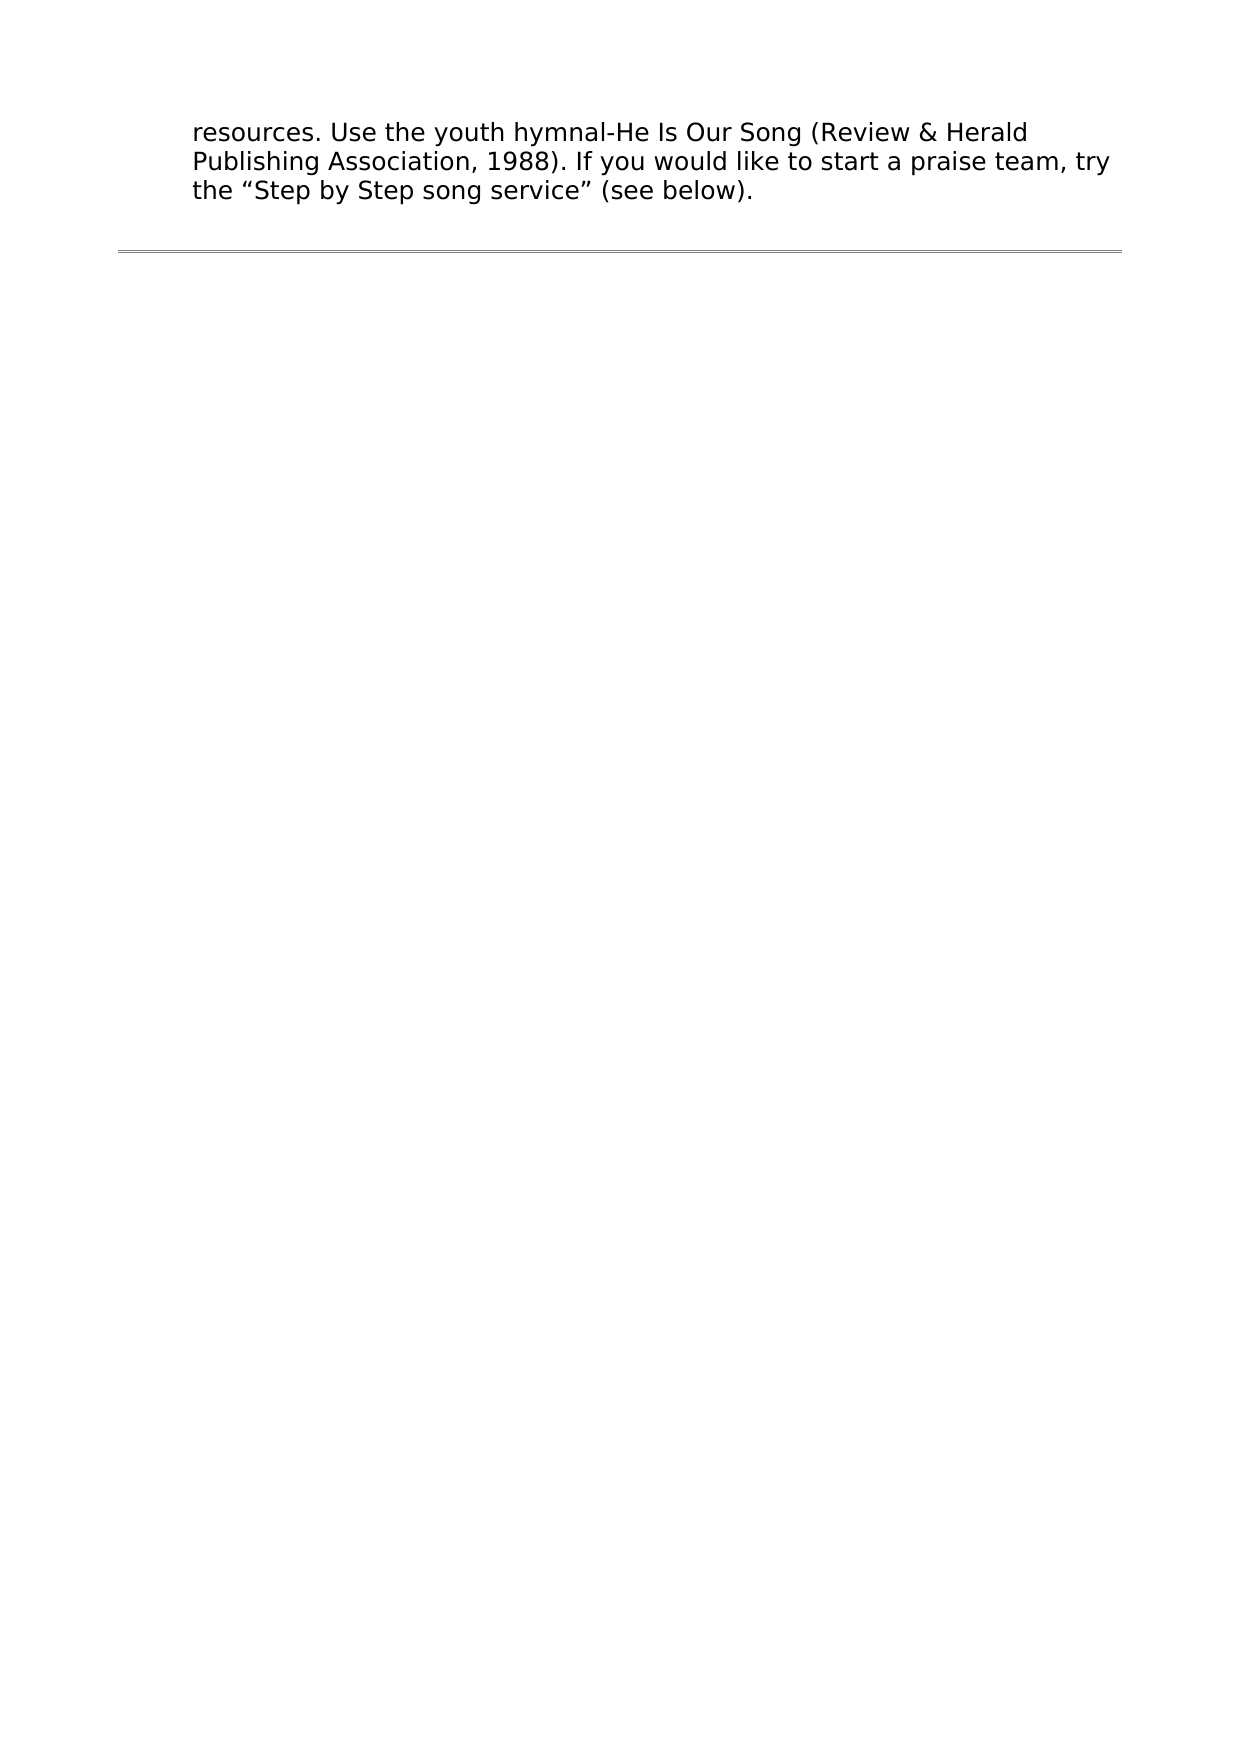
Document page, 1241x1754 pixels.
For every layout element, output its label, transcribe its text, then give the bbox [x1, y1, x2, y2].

list resources. Use the youth hymnal-He Is Our Song (Review & Herald Publishing Association, 1988). If you would like to start a praise team, try the “Step by Step song service” (see below). [177, 118, 1122, 206]
